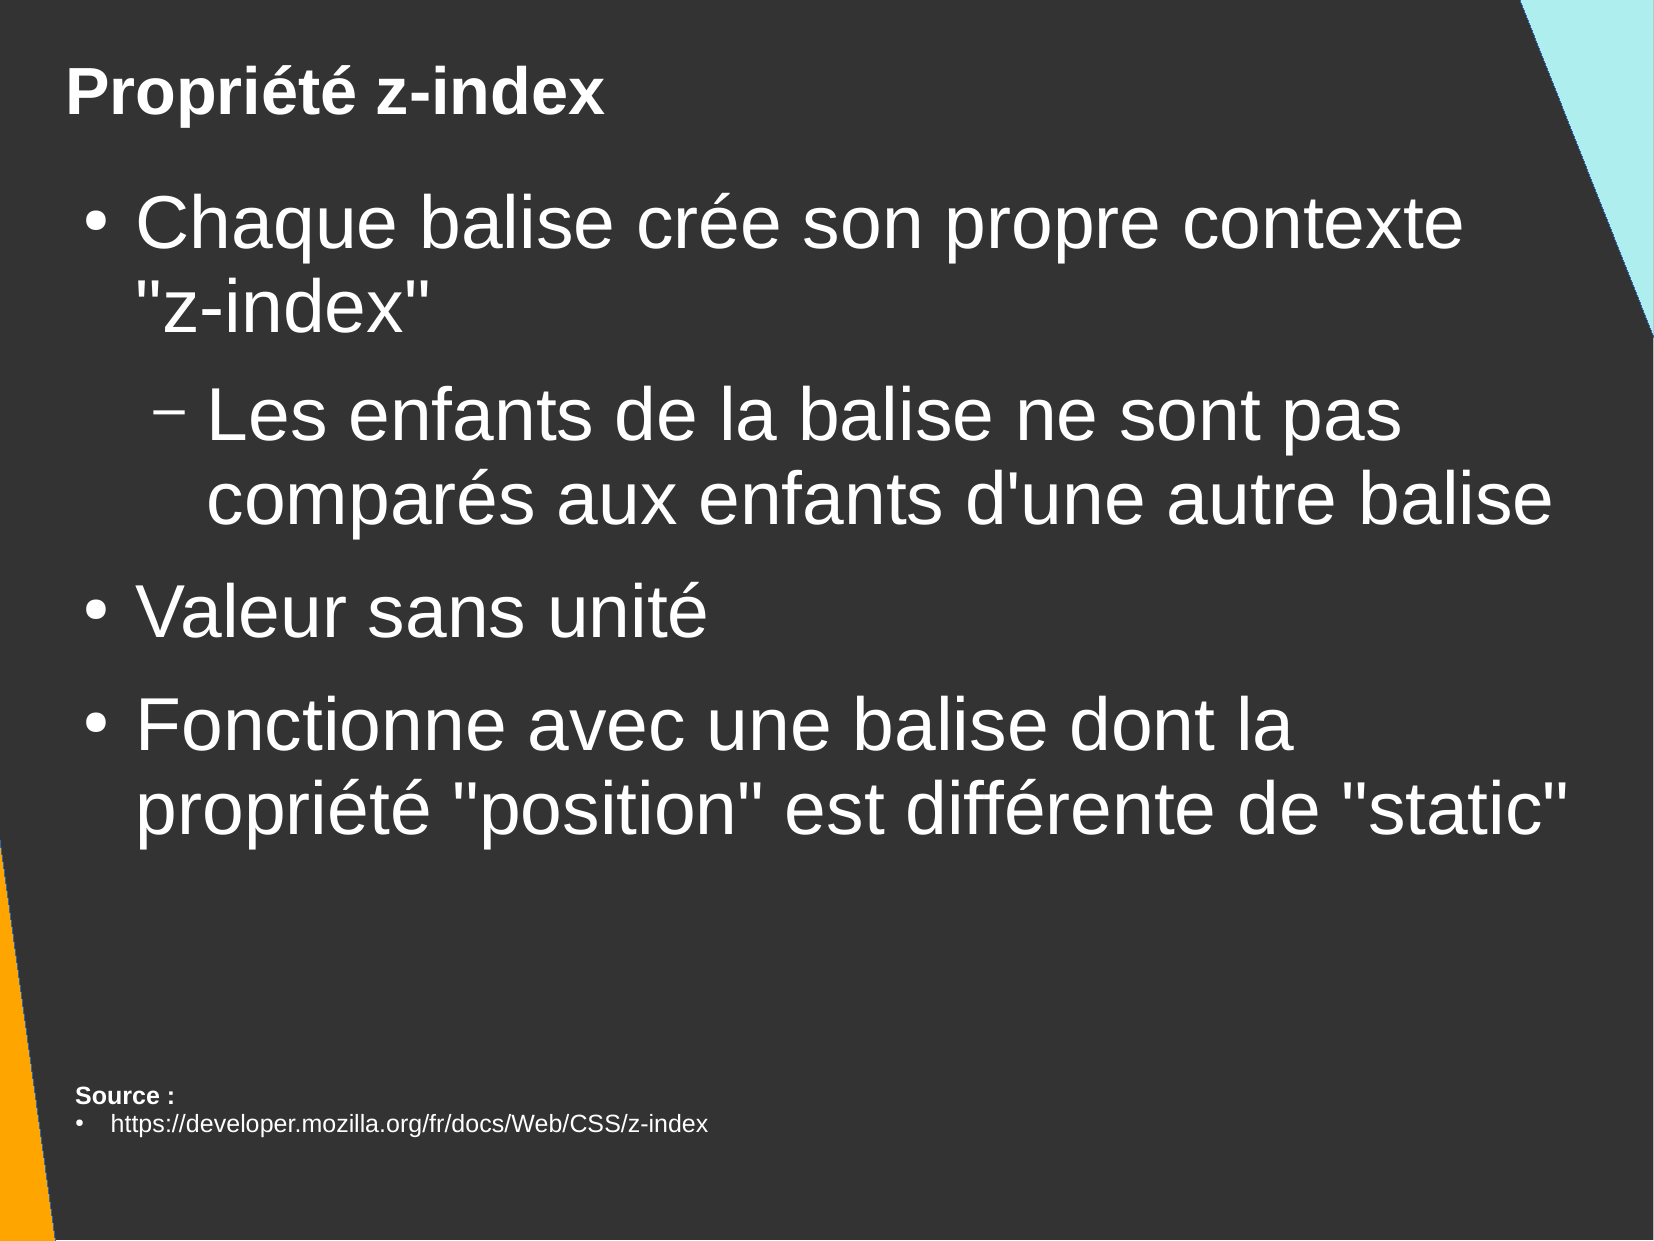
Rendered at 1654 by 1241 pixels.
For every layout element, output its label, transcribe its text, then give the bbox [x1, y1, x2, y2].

text_box [0, 839, 56, 1241]
text_box [1520, 0, 1654, 338]
title Propriété z-index [64, 54, 1553, 135]
text_box Source : https://developer.mozilla.org/fr/docs/Web/CSS/z-index [60, 1074, 1546, 1217]
list Chaque balise crée son propre contexte "z-index" Les enfants de la balise ne sont pas comparés aux enfants d'une autre balise Valeur sans unité Fonctionne avec une balise dont la propriété "position" est différente de "static" [64, 180, 1604, 1028]
